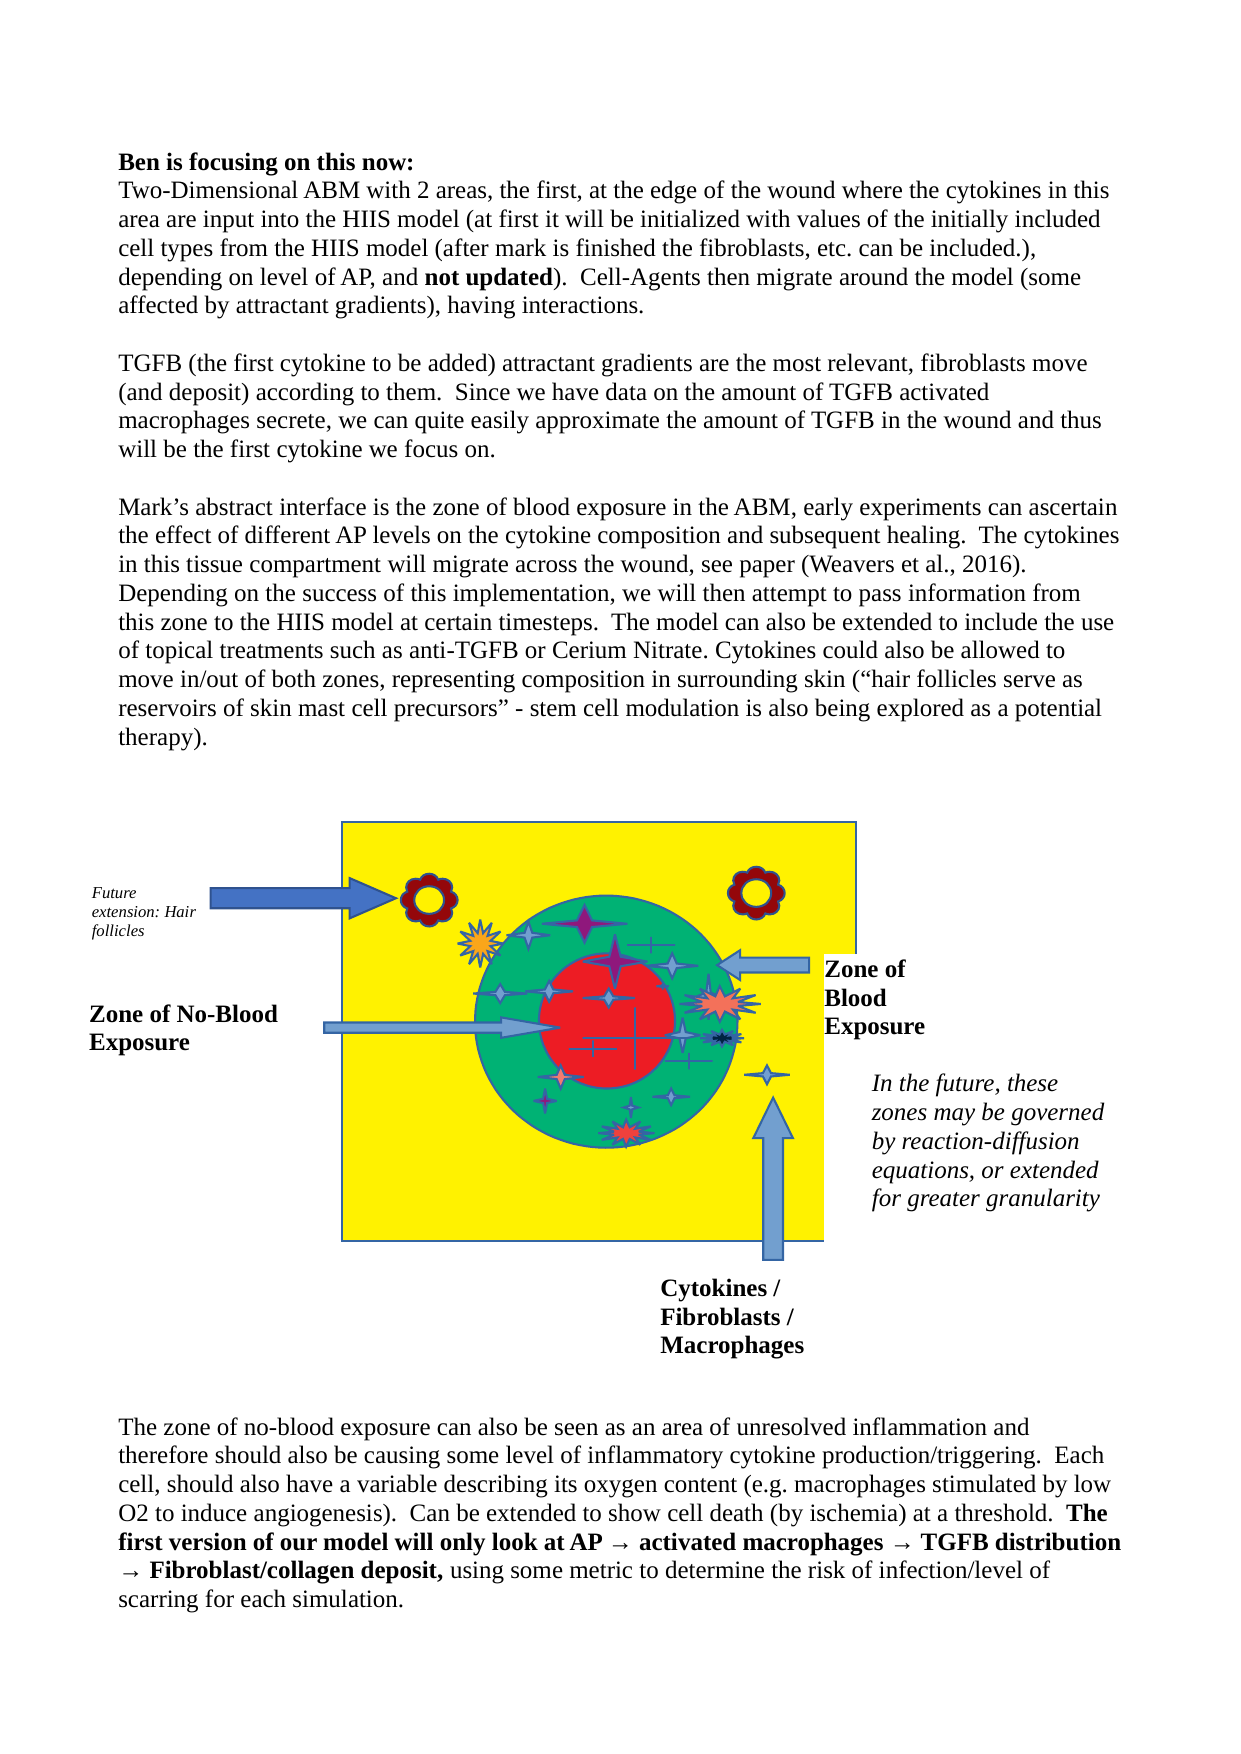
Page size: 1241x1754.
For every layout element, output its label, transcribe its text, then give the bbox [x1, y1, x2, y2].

text Zone of Blood Exposure [824, 954, 974, 1040]
text The zone of no-blood exposure can also be seen as an area of unresolved inflammation and therefore should also be causing some level of inflammatory cytokine production/triggering. Each cell, should also have a variable describing its oxygen content (e.g. macrophages stimulated by low O2 to induce angiogenesis). Can be extended to show cell death (by ischemia) at a threshold. The first version of our model will only look at AP → activated macrophages → TGFB distribution → Fibroblast/collagen deposit, using some metric to determine the risk of infection/level of scarring for each simulation. [118, 1412, 1122, 1613]
text TGFB (the first cytokine to be added) attractant gradients are the most relevant, fibroblasts move (and deposit) according to them. Since we have data on the amount of TGFB activated macrophages secrete, we can quite easily approximate the amount of TGFB in the wound and thus will be the first cytokine we focus on. [118, 348, 1122, 463]
text Two-Dimensional ABM with 2 areas, the first, at the edge of the wound where the cytokines in this area are input into the HIIS model (at first it will be initialized with values of the initially included cell types from the HIIS model (after mark is finished the fibroblasts, etc. can be included.), depending on level of AP, and not updated). Cell-Agents then migrate around the model (some affected by attractant gradients), having interactions. [118, 176, 1122, 319]
text In the future, these zones may be governed by reaction-diffusion equations, or extended for greater granularity [872, 1068, 1109, 1212]
text Mark’s abstract interface is the zone of blood exposure in the ABM, early experiments can ascertain the effect of different AP levels on the cytokine composition and subsequent healing. The cytokines in this tissue compartment will migrate across the wound, see paper (Weavers et al., 2016). Depending on the success of this implementation, we will then attempt to pass information from this zone to the HIIS model at certain timesteps. The model can also be extended to include the use of topical treatments such as anti-TGFB or Cerium Nitrate. Cytokines could also be allowed to move in/out of both zones, representing composition in surrounding skin (“hair follicles serve as reservoirs of skin mast cell precursors” - stem cell modulation is also being explored as a potential therapy). [118, 492, 1122, 751]
text Cytokines / Fibroblasts / Macrophages [660, 1273, 885, 1359]
text Ben is focusing on this now: [118, 147, 1122, 176]
text Zone of No-Blood Exposure [89, 999, 285, 1056]
